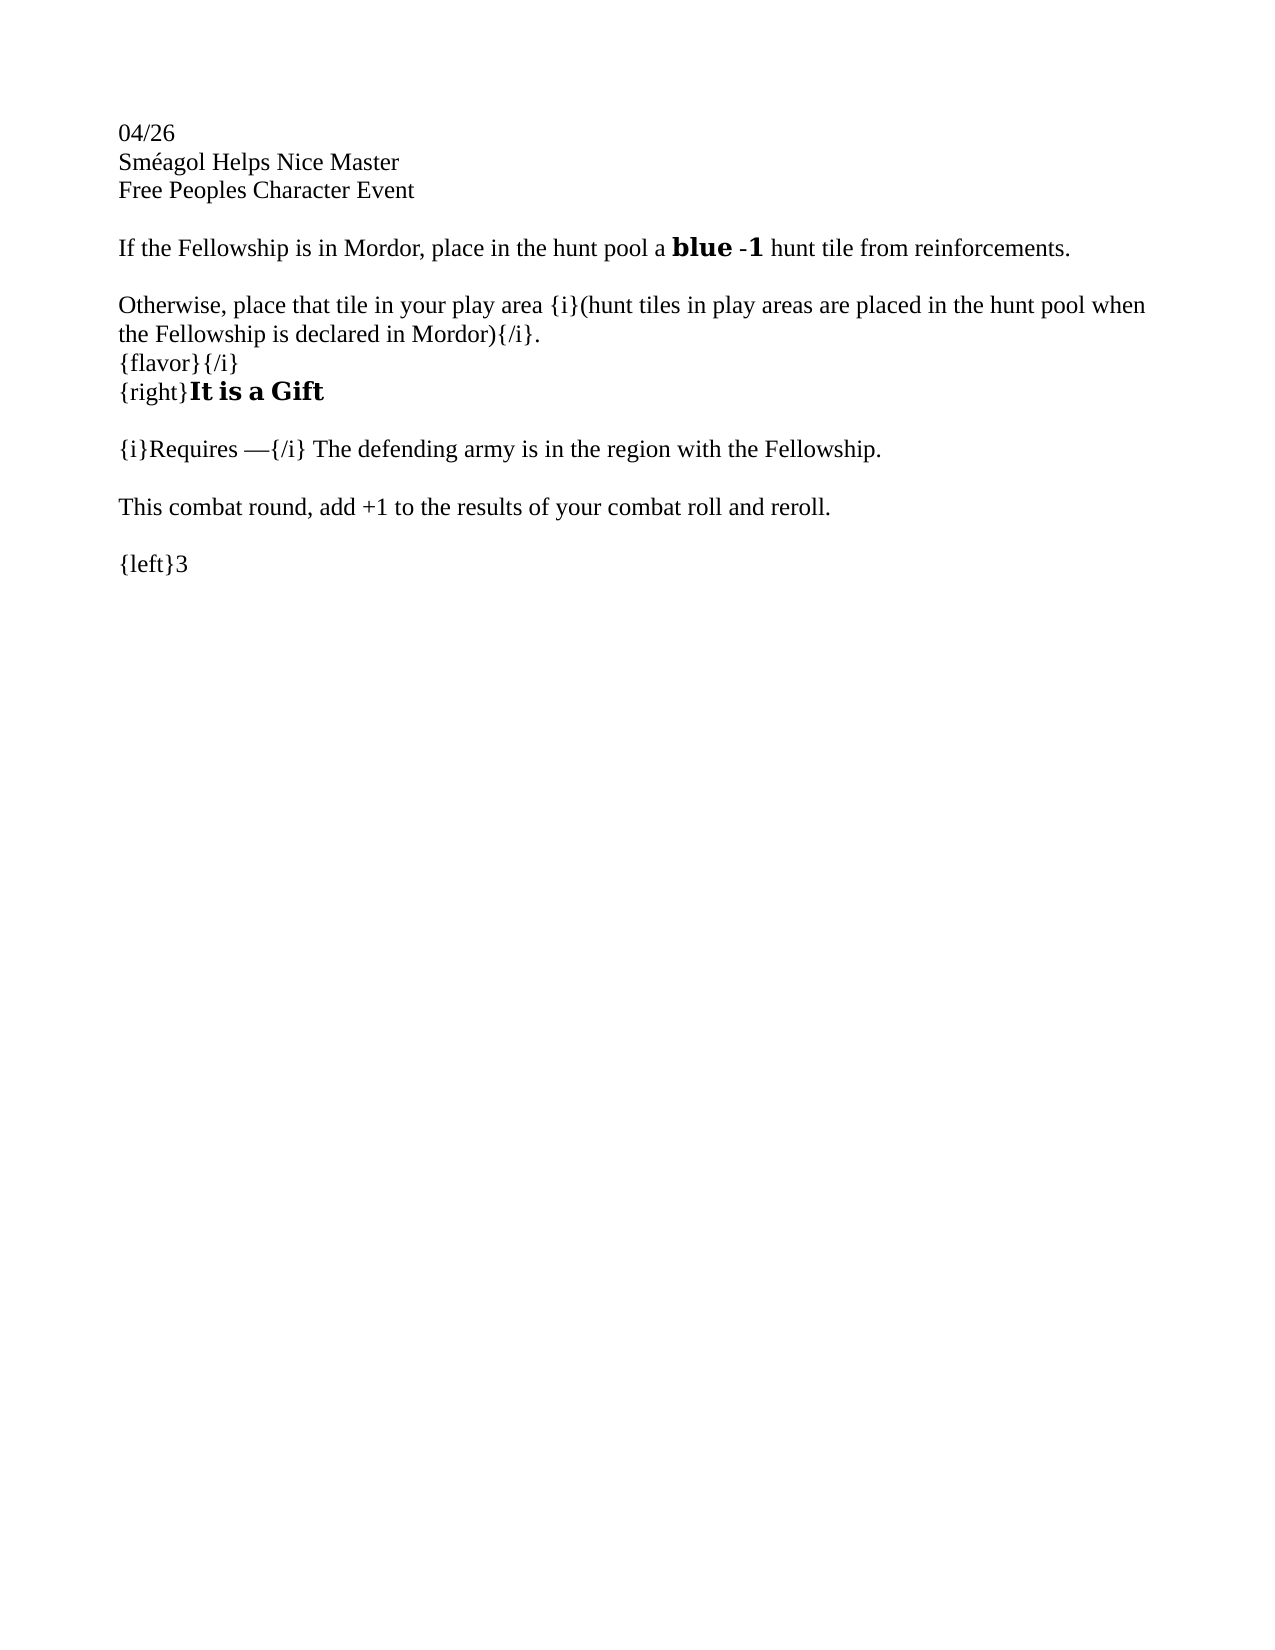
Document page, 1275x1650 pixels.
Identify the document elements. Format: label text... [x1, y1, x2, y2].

text Free Peoples Character Event [118, 176, 1157, 204]
text Otherwise, place that tile in your play area {i}(hunt tiles in play areas are placed in the hunt pool when the Fellowship is declared in Mordor){/i}. [118, 291, 1157, 348]
text If the Fellowship is in Mordor, place in the hunt pool a 𝐛𝐥𝐮𝐞 -𝟏 hunt tile from reinforcements. [118, 233, 1157, 262]
text {flavor}{/i} [118, 348, 1157, 377]
text This combat round, add +1 to the results of your combat roll and reroll. [118, 492, 1157, 521]
text 04/26 [118, 118, 1157, 147]
text Sméagol Helps Nice Master [118, 147, 1157, 176]
text {right}𝐈𝐭 𝐢𝐬 𝐚 𝐆𝐢𝐟𝐭 [118, 377, 1157, 406]
text {left}3 [118, 549, 1157, 578]
text {i}Requires —{/i} The defending army is in the region with the Fellowship. [118, 434, 1157, 463]
